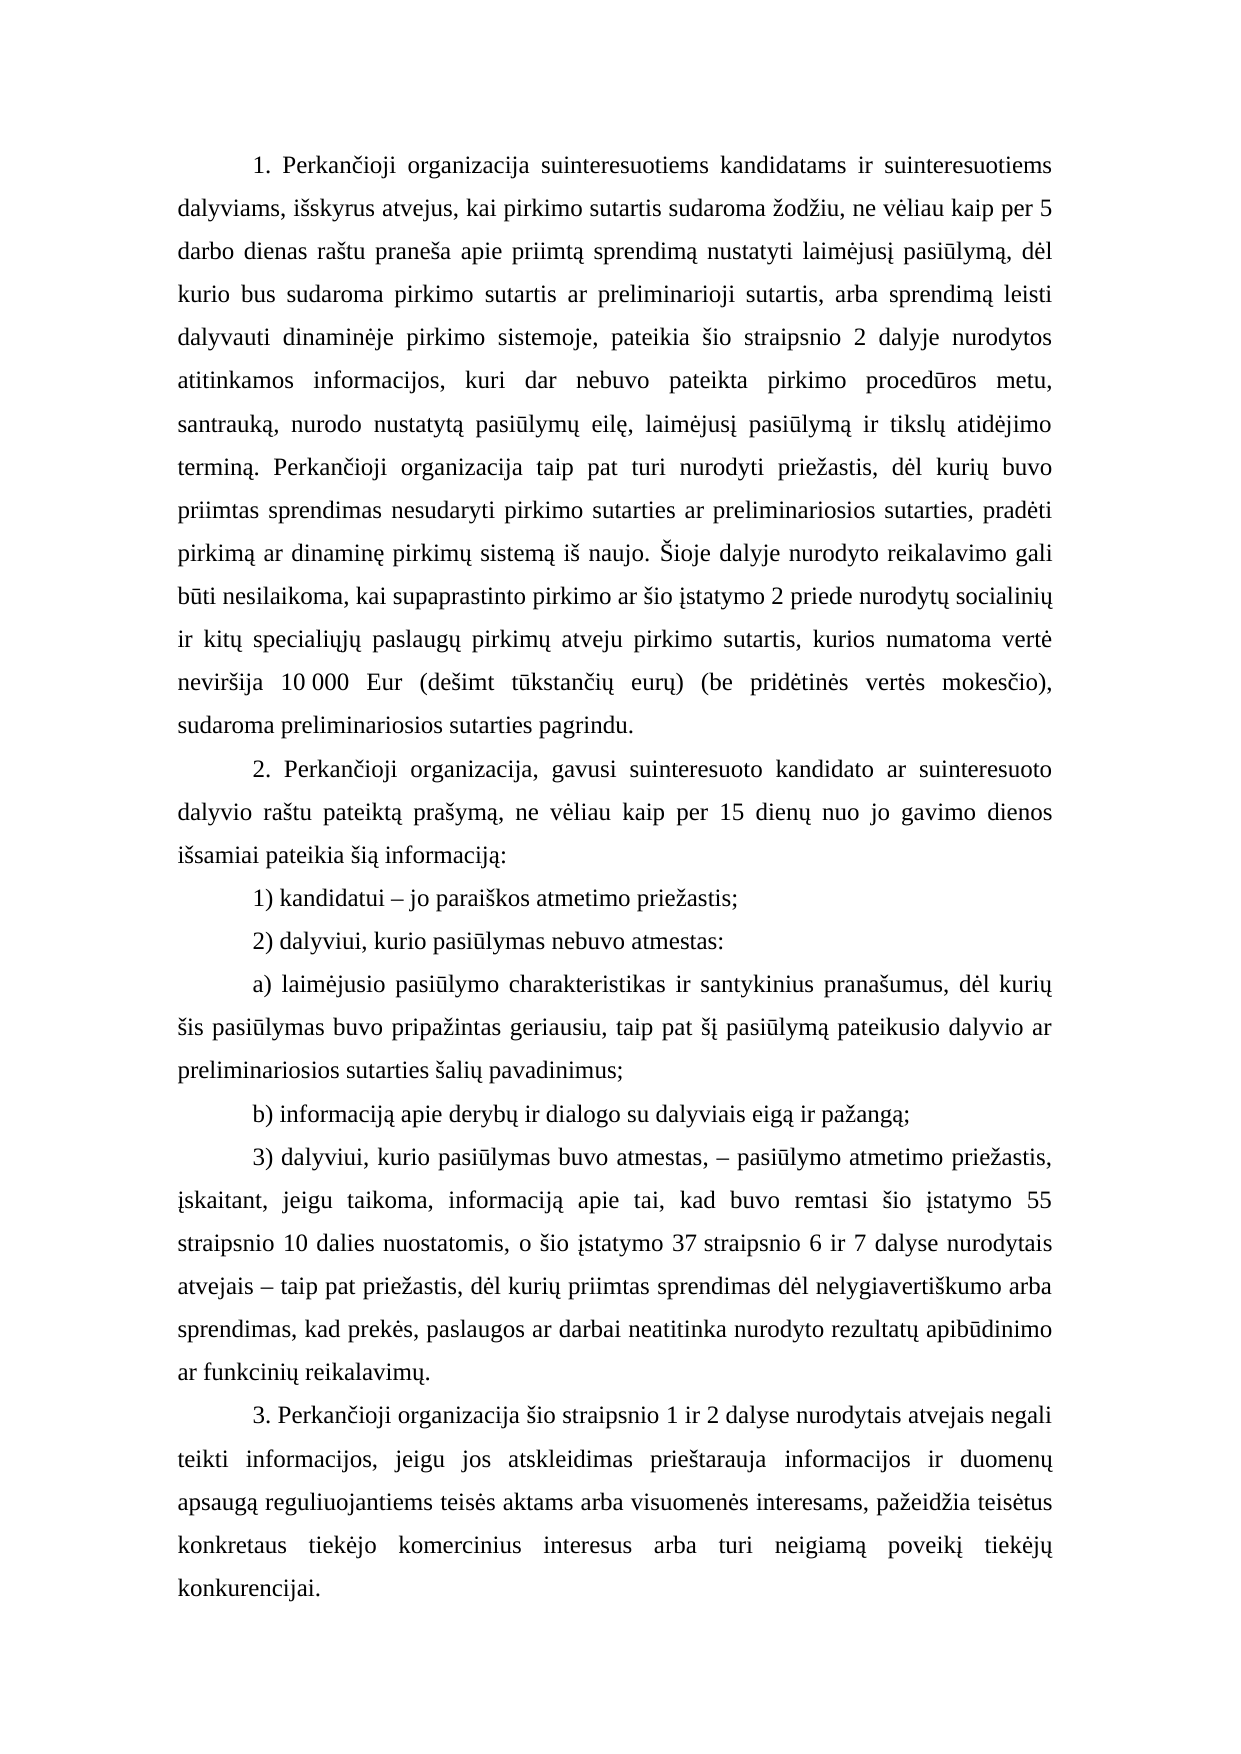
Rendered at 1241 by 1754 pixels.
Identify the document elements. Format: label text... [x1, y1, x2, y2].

text a) laimėjusio pasiūlymo charakteristikas ir santykinius pranašumus, dėl kurių šis pasiūlymas buvo pripažintas geriausiu, taip pat šį pasiūlymą pateikusio dalyvio ar preliminariosios sutarties šalių pavadinimus; [177, 969, 1053, 1084]
text 1) kandidatui – jo paraiškos atmetimo priežastis; [177, 883, 1053, 912]
text 2. Perkančioji organizacija, gavusi suinteresuoto kandidato ar suinteresuoto dalyvio raštu pateiktą prašymą, ne vėliau kaip per 15 dienų nuo jo gavimo dienos išsamiai pateikia šią informaciją: [177, 754, 1053, 869]
text 1. Perkančioji organizacija suinteresuotiems kandidatams ir suinteresuotiems dalyviams, išskyrus atvejus, kai pirkimo sutartis sudaroma žodžiu, ne vėliau kaip per 5 darbo dienas raštu praneša apie priimtą sprendimą nustatyti laimėjusį pasiūlymą, dėl kurio bus sudaroma pirkimo sutartis ar preliminarioji sutartis, arba sprendimą leisti dalyvauti dinaminėje pirkimo sistemoje, pateikia šio straipsnio 2 dalyje nurodytos atitinkamos informacijos, kuri dar nebuvo pateikta pirkimo procedūros metu, santrauką, nurodo nustatytą pasiūlymų eilę, laimėjusį pasiūlymą ir tikslų atidėjimo terminą. Perkančioji organizacija taip pat turi nurodyti priežastis, dėl kurių buvo priimtas sprendimas nesudaryti pirkimo sutarties ar preliminariosios sutarties, pradėti pirkimą ar dinaminę pirkimų sistemą iš naujo. Šioje dalyje nurodyto reikalavimo gali būti nesilaikoma, kai supaprastinto pirkimo ar šio įstatymo 2 priede nurodytų socialinių ir kitų specialiųjų paslaugų pirkimų atveju pirkimo sutartis, kurios numatoma vertė neviršija 10 000 Eur (dešimt tūkstančių eurų) (be pridėtinės vertės mokesčio), sudaroma preliminariosios sutarties pagrindu. [177, 150, 1053, 739]
text 3. Perkančioji organizacija šio straipsnio 1 ir 2 dalyse nurodytais atvejais negali teikti informacijos, jeigu jos atskleidimas prieštarauja informacijos ir duomenų apsaugą reguliuojantiems teisės aktams arba visuomenės interesams, pažeidžia teisėtus konkretaus tiekėjo komercinius interesus arba turi neigiamą poveikį tiekėjų konkurencijai. [177, 1401, 1053, 1602]
text 2) dalyviui, kurio pasiūlymas nebuvo atmestas: [177, 926, 1053, 955]
text b) informaciją apie derybų ir dialogo su dalyviais eigą ir pažangą; [177, 1099, 1053, 1127]
text 3) dalyviui, kurio pasiūlymas buvo atmestas, – pasiūlymo atmetimo priežastis, įskaitant, jeigu taikoma, informaciją apie tai, kad buvo remtasi šio įstatymo 55 straipsnio 10 dalies nuostatomis, o šio įstatymo 37 straipsnio 6 ir 7 dalyse nurodytais atvejais – taip pat priežastis, dėl kurių priimtas sprendimas dėl nelygiavertiškumo arba sprendimas, kad prekės, paslaugos ar darbai neatitinka nurodyto rezultatų apibūdinimo ar funkcinių reikalavimų. [177, 1142, 1053, 1386]
